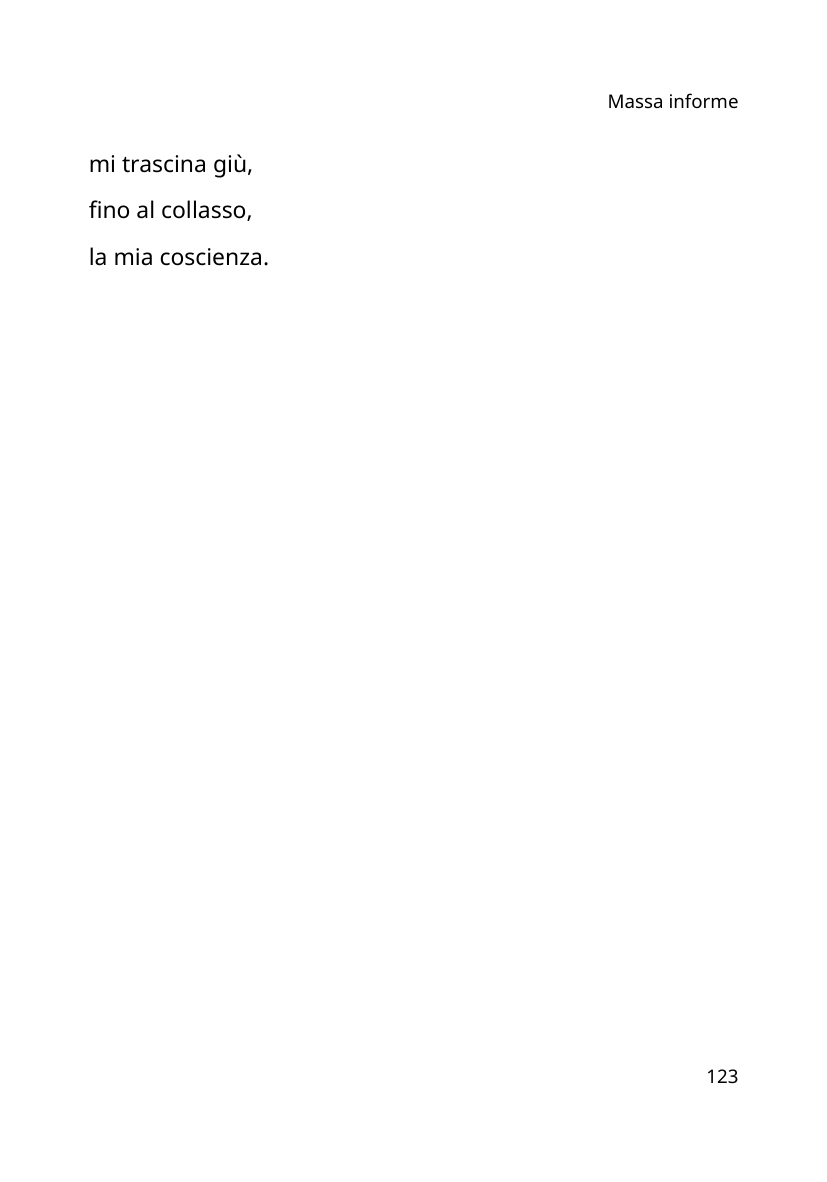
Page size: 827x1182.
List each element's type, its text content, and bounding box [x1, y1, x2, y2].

text mi trascina giù, [88, 147, 738, 179]
text fino al collasso, [88, 194, 738, 226]
text la mia coscienza. [88, 241, 738, 272]
